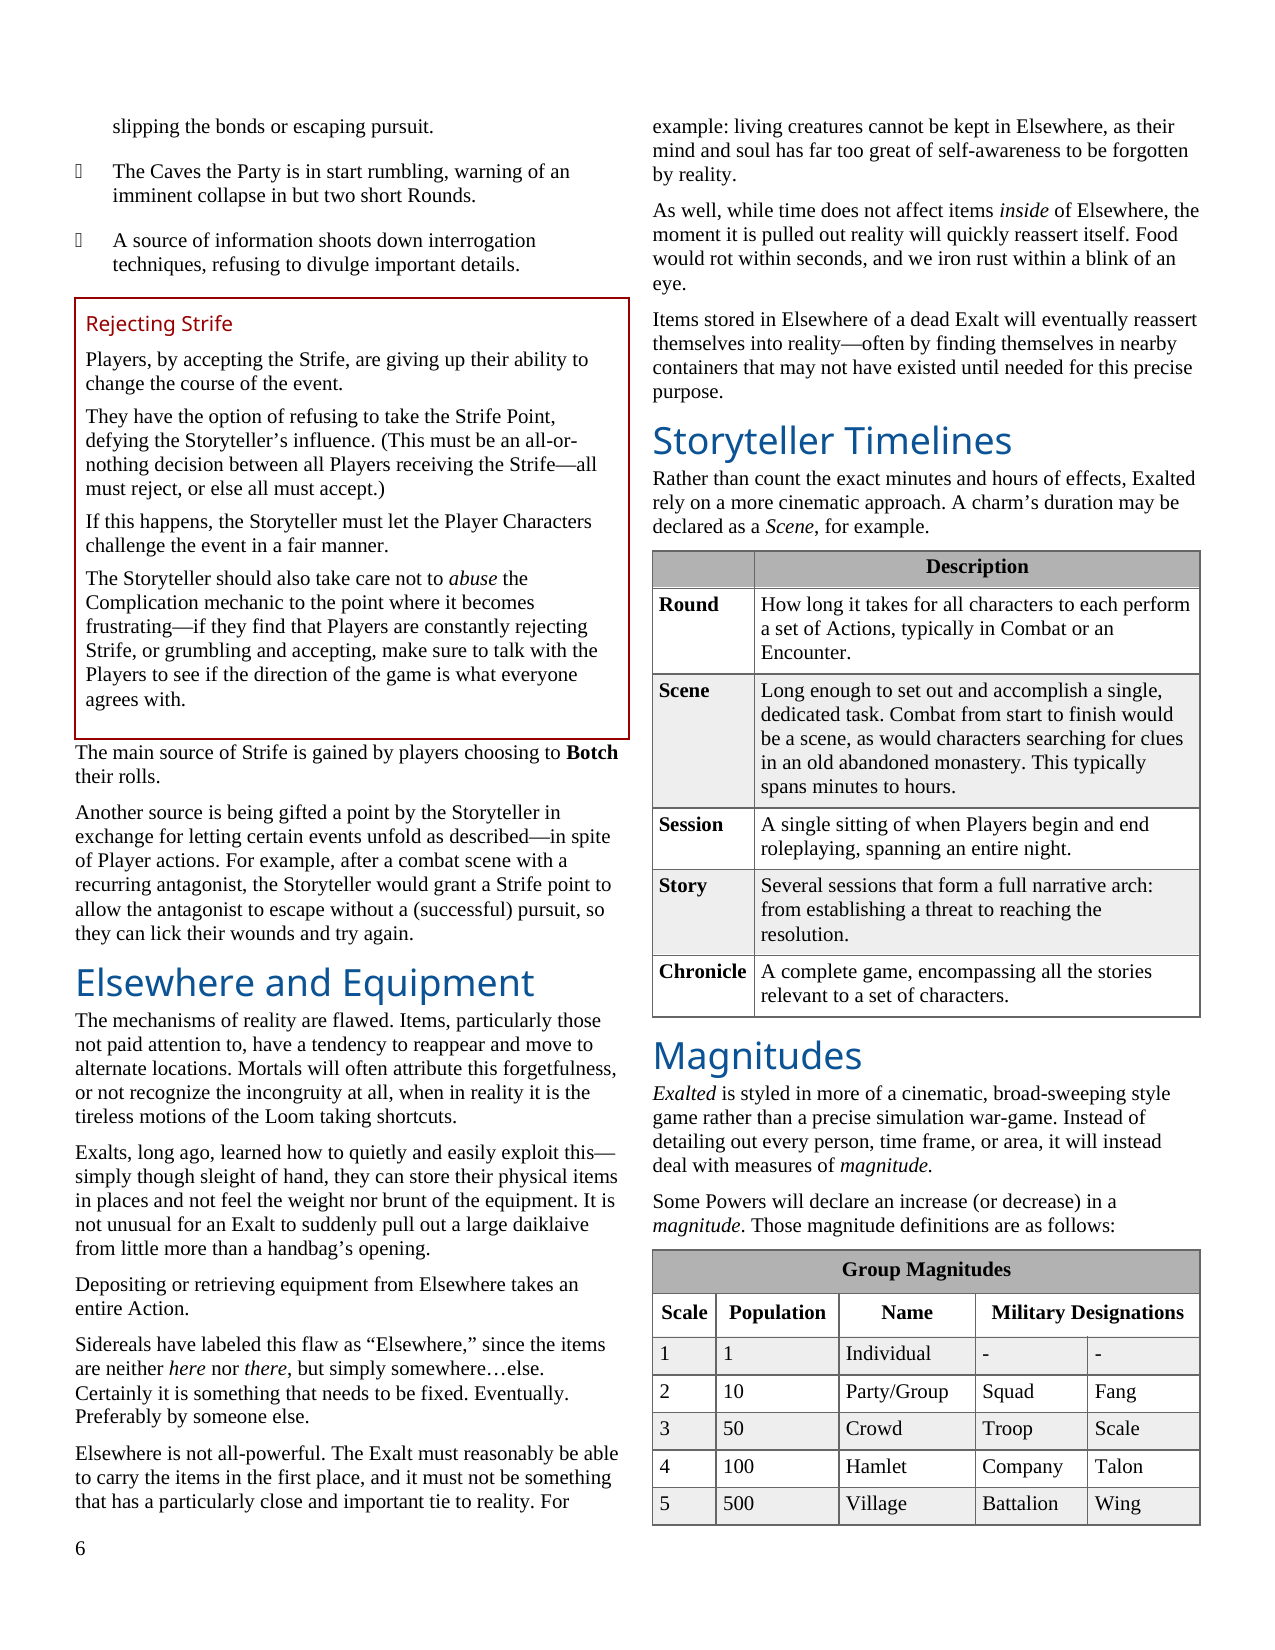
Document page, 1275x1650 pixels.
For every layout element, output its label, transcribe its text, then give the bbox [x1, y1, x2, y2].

text Exalts, long ago, learned how to quietly and easily exploit this—simply though sleight of hand, they can store their physical items in places and not feel the weight nor brunt of the equipment. It is not unusual for an Exalt to suddenly pull out a large daiklaive from little more than a handbag’s opening. [75, 1140, 622, 1260]
table_cell Battalion [976, 1488, 1087, 1524]
table_header Description [755, 552, 1199, 587]
table_header Rejecting Strife Players, by accepting the Strife, are giving up their ability to change the course of the event. They have the option of refusing to take the Strife Point, defying the Storyteller’s influence. (This must be an all-or-nothing decision between all Players receiving the Strife—all must reject, or else all must accept.) If this happens, the Storyteller must let the Player Characters challenge the event in a fair manner. The Storyteller should also take care not to abuse the Complication mechanic to the point where it becomes frustrating—if they find that Players are constantly rejecting Strife, or grumbling and accepting, make sure to talk with the Players to see if the direction of the game is what everyone agrees with. [76, 299, 628, 738]
table_cell A complete game, encompassing all the stories relevant to a set of characters. [755, 956, 1199, 1016]
table_cell Military Designations [976, 1294, 1199, 1336]
table_cell - [1088, 1338, 1199, 1374]
table_cell Village [840, 1488, 975, 1524]
table_cell 1 [653, 1338, 715, 1374]
table_cell Individual [840, 1338, 975, 1374]
table_cell Name [840, 1294, 975, 1336]
table_cell Several sessions that form a full narrative arch: from establishing a threat to reaching the resolution. [755, 870, 1199, 954]
table_cell Squad [976, 1376, 1087, 1412]
list slipping the bonds or escaping pursuit. [75, 114, 622, 138]
table_cell 50 [717, 1413, 838, 1449]
text Sidereals have labeled this flaw as “Elsewhere,” since the items are neither here nor there, but simply somewhere…else. Certainly it is something that needs to be fixed. Eventually. Preferably by someone else. [75, 1332, 622, 1428]
subtitle Magnitudes [652, 1030, 1200, 1081]
table_cell Long enough to set out and accomplish a single, dedicated task. Combat from start to finish would be a scene, as would characters searching for clues in an old abandoned monastery. This typically spans minutes to hours. [755, 675, 1199, 807]
table_cell Crowd [840, 1413, 975, 1449]
text example: living creatures cannot be kept in Elsewhere, as their mind and soul has far too great of self-awareness to be forgotten by reality. [652, 114, 1200, 186]
table_cell 2 [653, 1376, 715, 1412]
subtitle Storyteller Timelines [652, 415, 1200, 466]
table_cell Troop [976, 1413, 1087, 1449]
table_cell - [976, 1338, 1087, 1374]
table_cell 5 [653, 1488, 715, 1524]
table_cell Scale [653, 1294, 715, 1336]
text Another source is being gifted a point by the Storyteller in exchange for letting certain events unfold as described—in spite of Player actions. For example, after a combat scene with a recurring antagonist, the Storyteller would grant a Strife point to allow the antagonist to escape without a (successful) pursuit, so they can lick their wounds and try again. [75, 800, 622, 944]
table_cell 500 [717, 1488, 838, 1524]
table_cell Fang [1088, 1376, 1199, 1412]
text As well, while time does not affect items inside of Elsewhere, the moment it is pulled out reality will quickly reassert itself. Food would rot within seconds, and we iron rust within a blink of an eye. [652, 198, 1200, 294]
table_cell Story [653, 870, 754, 954]
table_header Group Magnitudes [653, 1251, 1199, 1293]
table_cell How long it takes for all characters to each perform a set of Actions, typically in Combat or an Encounter. [755, 589, 1199, 673]
text Elsewhere is not all-powerful. The Exalt must reasonably be able to carry the items in the first place, and it must not be something that has a particularly close and important tie to reality. For [75, 1441, 622, 1513]
table_cell Population [717, 1294, 838, 1336]
table_cell Party/Group [840, 1376, 975, 1412]
table_cell 10 [717, 1376, 838, 1412]
table_cell Hamlet [840, 1451, 975, 1487]
text Exalted is styled in more of a cinematic, broad-sweeping style game rather than a precise simulation war-game. Instead of detailing out every person, time frame, or area, it will instead deal with measures of magnitude. [652, 1081, 1200, 1177]
table_cell Talon [1088, 1451, 1199, 1487]
table_cell Company [976, 1451, 1087, 1487]
text The main source of Strife is gained by players choosing to Botch their rolls. [75, 740, 622, 788]
table_cell 4 [653, 1451, 715, 1487]
list A source of information shoots down interrogation techniques, refusing to divulge important details. [75, 228, 622, 276]
subtitle Elsewhere and Equipment [75, 957, 622, 1008]
table_cell Session [653, 809, 754, 869]
text Items stored in Elsewhere of a dead Exalt will eventually reassert themselves into reality—often by finding themselves in nearby containers that may not have existed until needed for this precise purpose. [652, 306, 1200, 403]
table_cell 100 [717, 1451, 838, 1487]
table_cell Wing [1088, 1488, 1199, 1524]
list The Caves the Party is in start rumbling, warning of an imminent collapse in but two short Rounds. [75, 159, 622, 207]
text Rather than count the exact minutes and hours of effects, Exalted rely on a more cinematic approach. A charm’s duration may be declared as a Scene, for example. [652, 466, 1200, 538]
table_header [653, 552, 754, 587]
table_cell Chronicle [653, 956, 754, 1016]
table_cell Round [653, 589, 754, 673]
text The mechanisms of reality are flawed. Items, particularly those not paid attention to, have a tendency to reappear and move to alternate locations. Mortals will often attribute this forgetfulness, or not recognize the incongruity at all, when in reality it is the tireless motions of the Loom taking shortcuts. [75, 1008, 622, 1128]
table_cell Scene [653, 675, 754, 807]
table_cell A single sitting of when Players begin and end roleplaying, spanning an entire night. [755, 809, 1199, 869]
table_cell 3 [653, 1413, 715, 1449]
table_cell Scale [1088, 1413, 1199, 1449]
text Some Powers will declare an increase (or decrease) in a magnitude. Those magnitude definitions are as follows: [652, 1189, 1200, 1237]
text Depositing or retrieving equipment from Elsewhere takes an entire Action. [75, 1272, 622, 1320]
table_cell 1 [717, 1338, 838, 1374]
